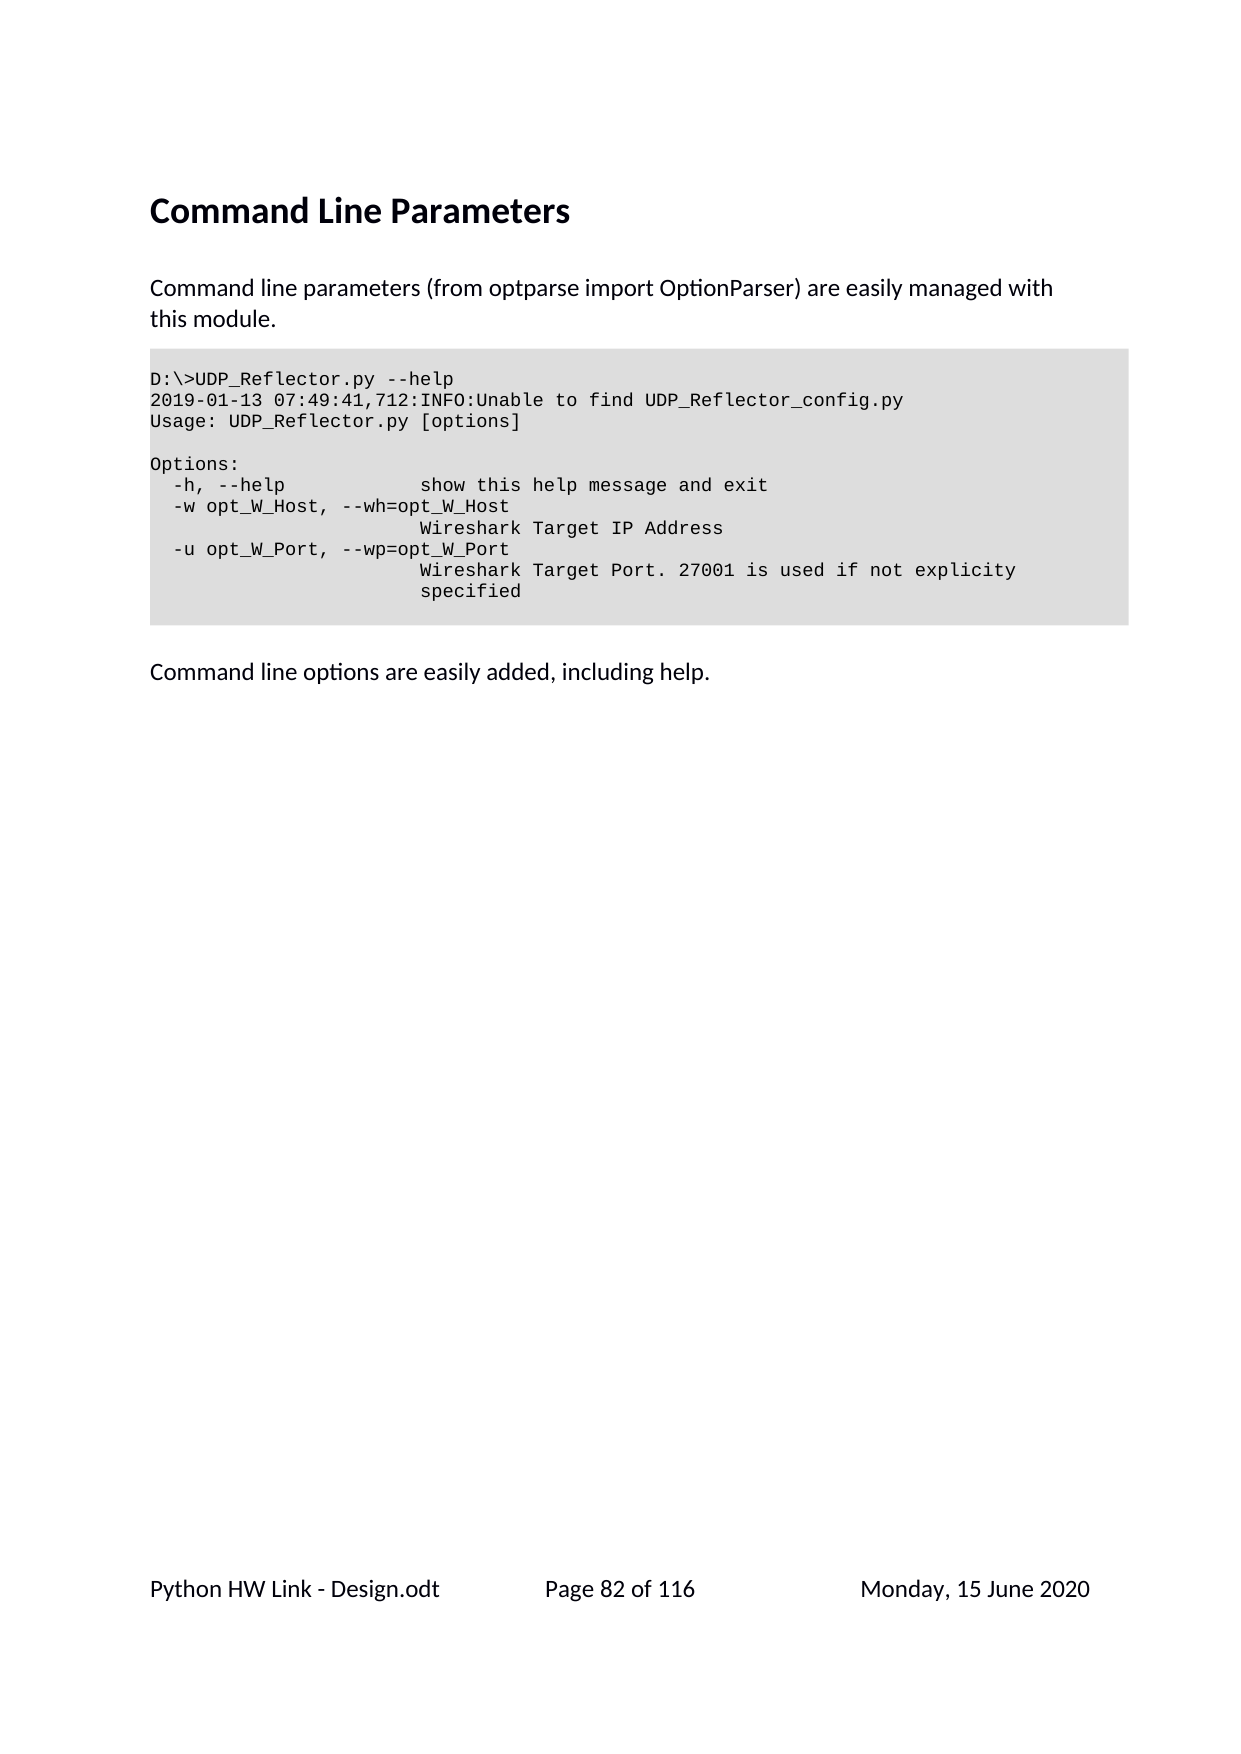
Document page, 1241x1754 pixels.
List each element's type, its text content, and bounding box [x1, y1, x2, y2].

text Command line options are easily added, including help. [150, 656, 1090, 687]
subtitle Command Line Parameters [150, 187, 1090, 233]
text Command line parameters (from optparse import OptionParser) are easily managed with this module. [150, 272, 1090, 333]
